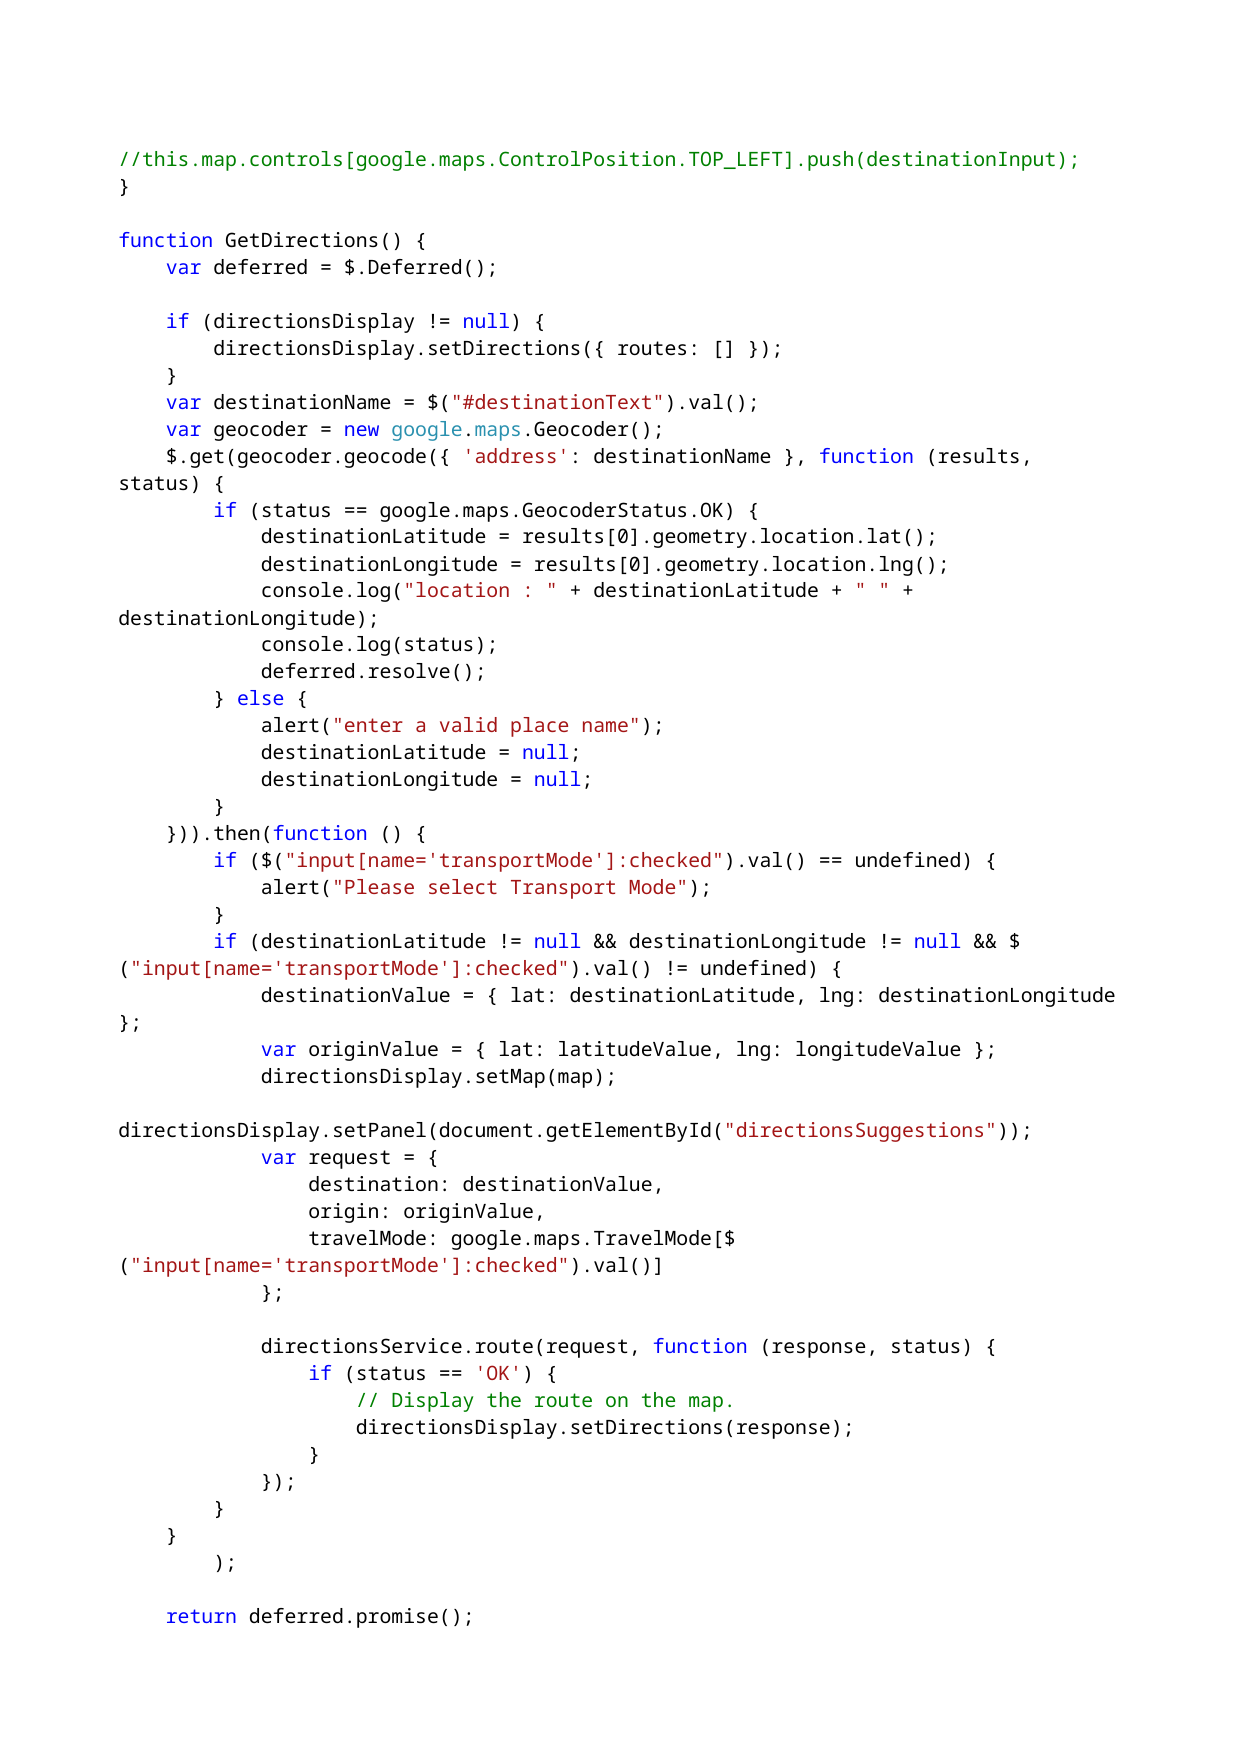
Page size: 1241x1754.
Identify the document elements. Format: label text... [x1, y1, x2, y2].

text } [118, 172, 1122, 199]
text var request = { [118, 1143, 1122, 1170]
text } [118, 361, 1122, 388]
text var deferred = $.Deferred(); [118, 253, 1122, 280]
text // Display the route on the map. [118, 1386, 1122, 1413]
text if (status == 'OK') { [118, 1359, 1122, 1386]
text console.log("location : " + destinationLatitude + " " + destinationLongitude); [118, 577, 1122, 631]
text destinationValue = { lat: destinationLatitude, lng: destinationLongitude }; [118, 981, 1122, 1035]
text }; [118, 1278, 1122, 1305]
text return deferred.promise(); [118, 1602, 1122, 1629]
text alert("enter a valid place name"); [118, 712, 1122, 739]
text ); [118, 1548, 1122, 1575]
text directionsDisplay.setDirections({ routes: [] }); [118, 334, 1122, 361]
text directionsDisplay.setPanel(document.getElementById("directionsSuggestions")); [118, 1089, 1122, 1143]
text console.log(status); [118, 631, 1122, 658]
text destinationLongitude = results[0].geometry.location.lng(); [118, 550, 1122, 577]
text alert("Please select Transport Mode"); [118, 873, 1122, 901]
text })).then(function () { [118, 819, 1122, 847]
text if (destinationLatitude != null && destinationLongitude != null && $("input[name='transportMode']:checked").val() != undefined) { [118, 927, 1122, 981]
text directionsDisplay.setDirections(response); [118, 1413, 1122, 1440]
text destinationLatitude = results[0].geometry.location.lat(); [118, 523, 1122, 550]
text directionsDisplay.setMap(map); [118, 1062, 1122, 1089]
text }); [118, 1467, 1122, 1494]
text travelMode: google.maps.TravelMode[$("input[name='transportMode']:checked").val()] [118, 1224, 1122, 1278]
text var geocoder = new google.maps.Geocoder(); [118, 415, 1122, 442]
text destinationLongitude = null; [118, 766, 1122, 793]
text //this.map.controls[google.maps.ControlPosition.TOP_LEFT].push(destinationInput); [118, 118, 1122, 172]
text destination: destinationValue, [118, 1170, 1122, 1197]
text destinationLatitude = null; [118, 739, 1122, 766]
text } [118, 901, 1122, 927]
text var destinationName = $("#destinationText").val(); [118, 388, 1122, 415]
text $.get(geocoder.geocode({ 'address': destinationName }, function (results, status) { [118, 442, 1122, 496]
text } else { [118, 685, 1122, 712]
text deferred.resolve(); [118, 658, 1122, 685]
text if ($("input[name='transportMode']:checked").val() == undefined) { [118, 847, 1122, 873]
text var originValue = { lat: latitudeValue, lng: longitudeValue }; [118, 1035, 1122, 1062]
text function GetDirections() { [118, 226, 1122, 253]
text origin: originValue, [118, 1197, 1122, 1224]
text if (directionsDisplay != null) { [118, 307, 1122, 334]
text } [118, 1494, 1122, 1521]
text } [118, 1521, 1122, 1548]
text directionsService.route(request, function (response, status) { [118, 1332, 1122, 1359]
text } [118, 793, 1122, 819]
text } [118, 1440, 1122, 1467]
text if (status == google.maps.GeocoderStatus.OK) { [118, 496, 1122, 523]
